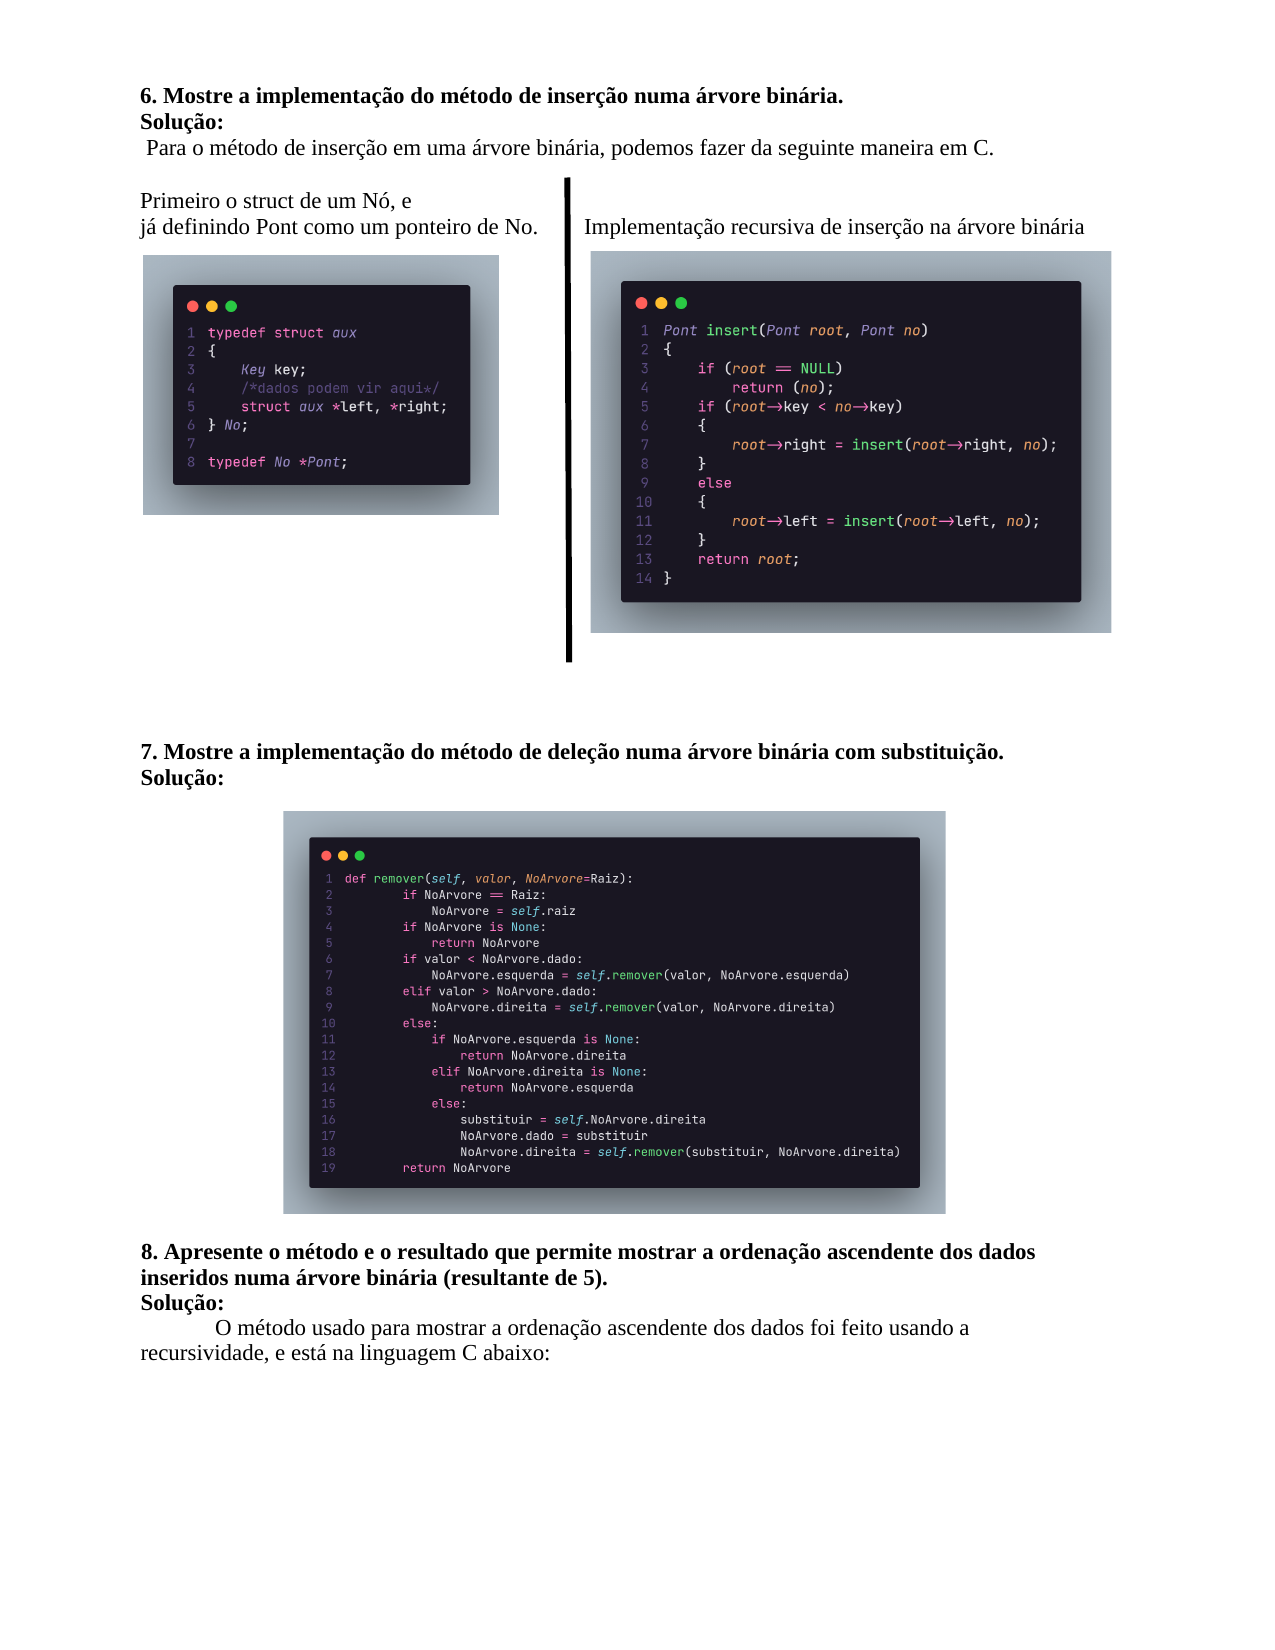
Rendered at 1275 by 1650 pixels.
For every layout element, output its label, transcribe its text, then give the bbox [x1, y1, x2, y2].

text Solução: [140, 764, 1089, 1240]
picture [283, 811, 946, 1214]
text 8. Apresente o método e o resultado que permite mostrar a ordenação ascendente dos dados inseridos numa árvore binária (resultante de 5). Solução: O método usado para mostrar a ordenação ascendente dos dados foi feito usando a recursividade, e está na linguagem C abaixo: [140, 1240, 1089, 1365]
text 7. Mostre a implementação do método de deleção numa árvore binária com substituição. [140, 738, 1089, 764]
picture [590, 251, 1112, 633]
text 6. Mostre a implementação do método de inserção numa árvore binária. Solução: Para o método de inserção em uma árvore binária, podemos fazer da seguinte maneira em C. [140, 82, 1089, 161]
text Primeiro o struct de um Nó, e já definindo Pont como um ponteiro de No. [140, 187, 566, 659]
text Implementação recursiva de inserção na árvore binária [571, 187, 1089, 659]
picture [143, 255, 499, 515]
